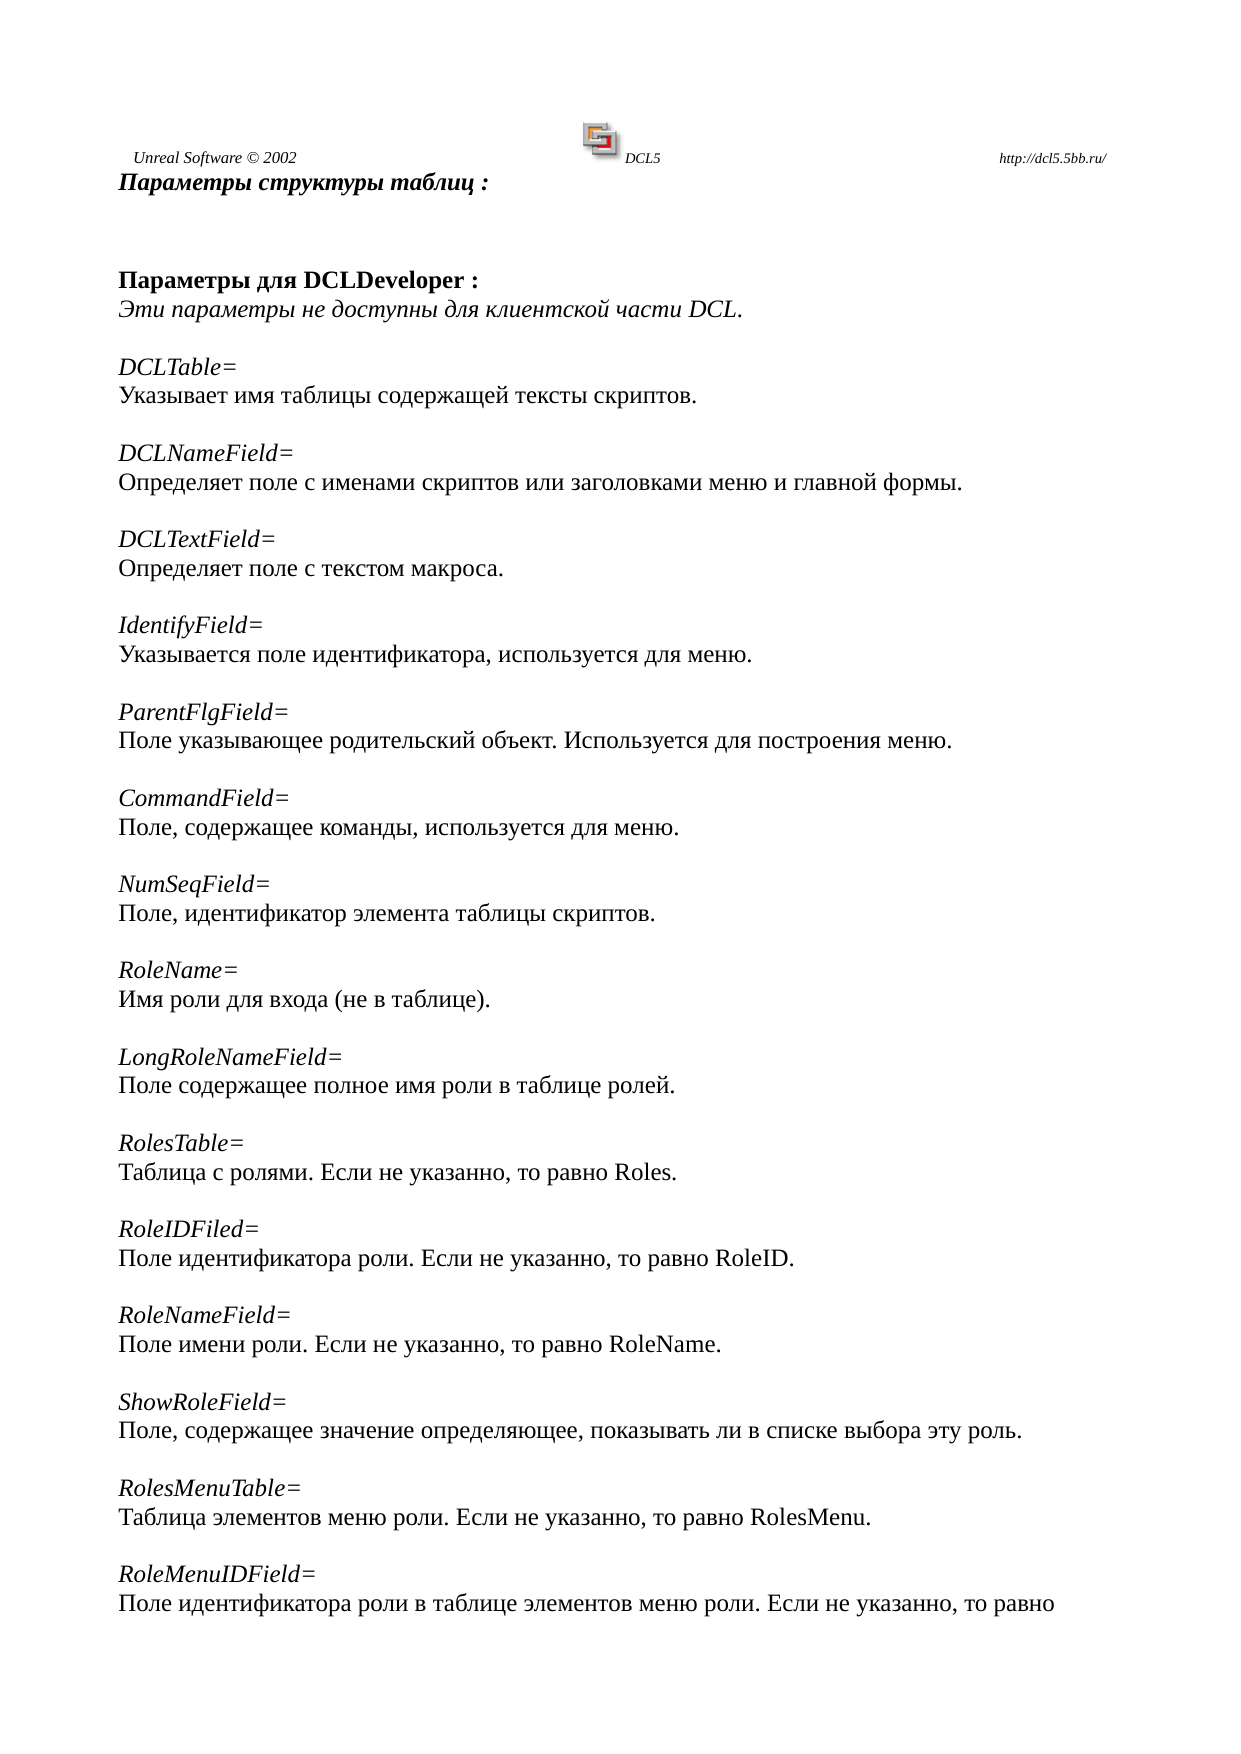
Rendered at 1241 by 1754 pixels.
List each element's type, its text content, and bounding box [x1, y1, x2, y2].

text Поле имени роли. Если не указанно, то равно RoleName. [118, 1329, 1122, 1358]
text Эти параметры не доступны для клиентской части DCL. [118, 294, 1122, 323]
text ShowRoleField= [118, 1387, 1122, 1415]
text RolesTable= [118, 1128, 1122, 1157]
text CommandField= [118, 783, 1122, 812]
text Определяет поле с именами скриптов или заголовками меню и главной формы. [118, 467, 1122, 495]
text Поле содержащее полное имя роли в таблице ролей. [118, 1070, 1122, 1099]
text Указывает имя таблицы содержащей тексты скриптов. [118, 380, 1122, 409]
text RoleNameField= [118, 1300, 1122, 1329]
text Поле, содержащее команды, используется для меню. [118, 812, 1122, 840]
text Параметры для DCLDeveloper : [118, 265, 1122, 294]
text Имя роли для входа (не в таблице). [118, 984, 1122, 1013]
text RoleMenuIDField= [118, 1559, 1122, 1588]
text Поле, содержащее значение определяющее, показывать ли в списке выбора эту роль. [118, 1415, 1122, 1444]
text Таблица с ролями. Если не указанно, то равно Roles. [118, 1157, 1122, 1185]
text Указывается поле идентификатора, используется для меню. [118, 639, 1122, 668]
text RolesMenuTable= [118, 1473, 1122, 1502]
text DCLTable= [118, 352, 1122, 380]
text Поле, идентификатор элемента таблицы скриптов. [118, 898, 1122, 927]
text NumSeqField= [118, 869, 1122, 898]
text Поле идентификатора роли в таблице элементов меню роли. Если не указанно, то равно [118, 1588, 1122, 1617]
text RoleIDFiled= [118, 1214, 1122, 1243]
text ParentFlgField= [118, 697, 1122, 725]
text DCLTextField= [118, 524, 1122, 553]
picture [579, 118, 625, 164]
text RoleName= [118, 955, 1122, 984]
subtitle Параметры структуры таблиц : [118, 167, 1122, 195]
text Определяет поле с текстом макроса. [118, 553, 1122, 582]
text DCLNameField= [118, 438, 1122, 467]
text IdentifyField= [118, 610, 1122, 639]
text LongRoleNameField= [118, 1042, 1122, 1070]
text Поле идентификатора роли. Если не указанно, то равно RoleID. [118, 1243, 1122, 1272]
text Поле указывающее родительский объект. Используется для построения меню. [118, 725, 1122, 754]
text Таблица элементов меню роли. Если не указанно, то равно RolesMenu. [118, 1502, 1122, 1530]
